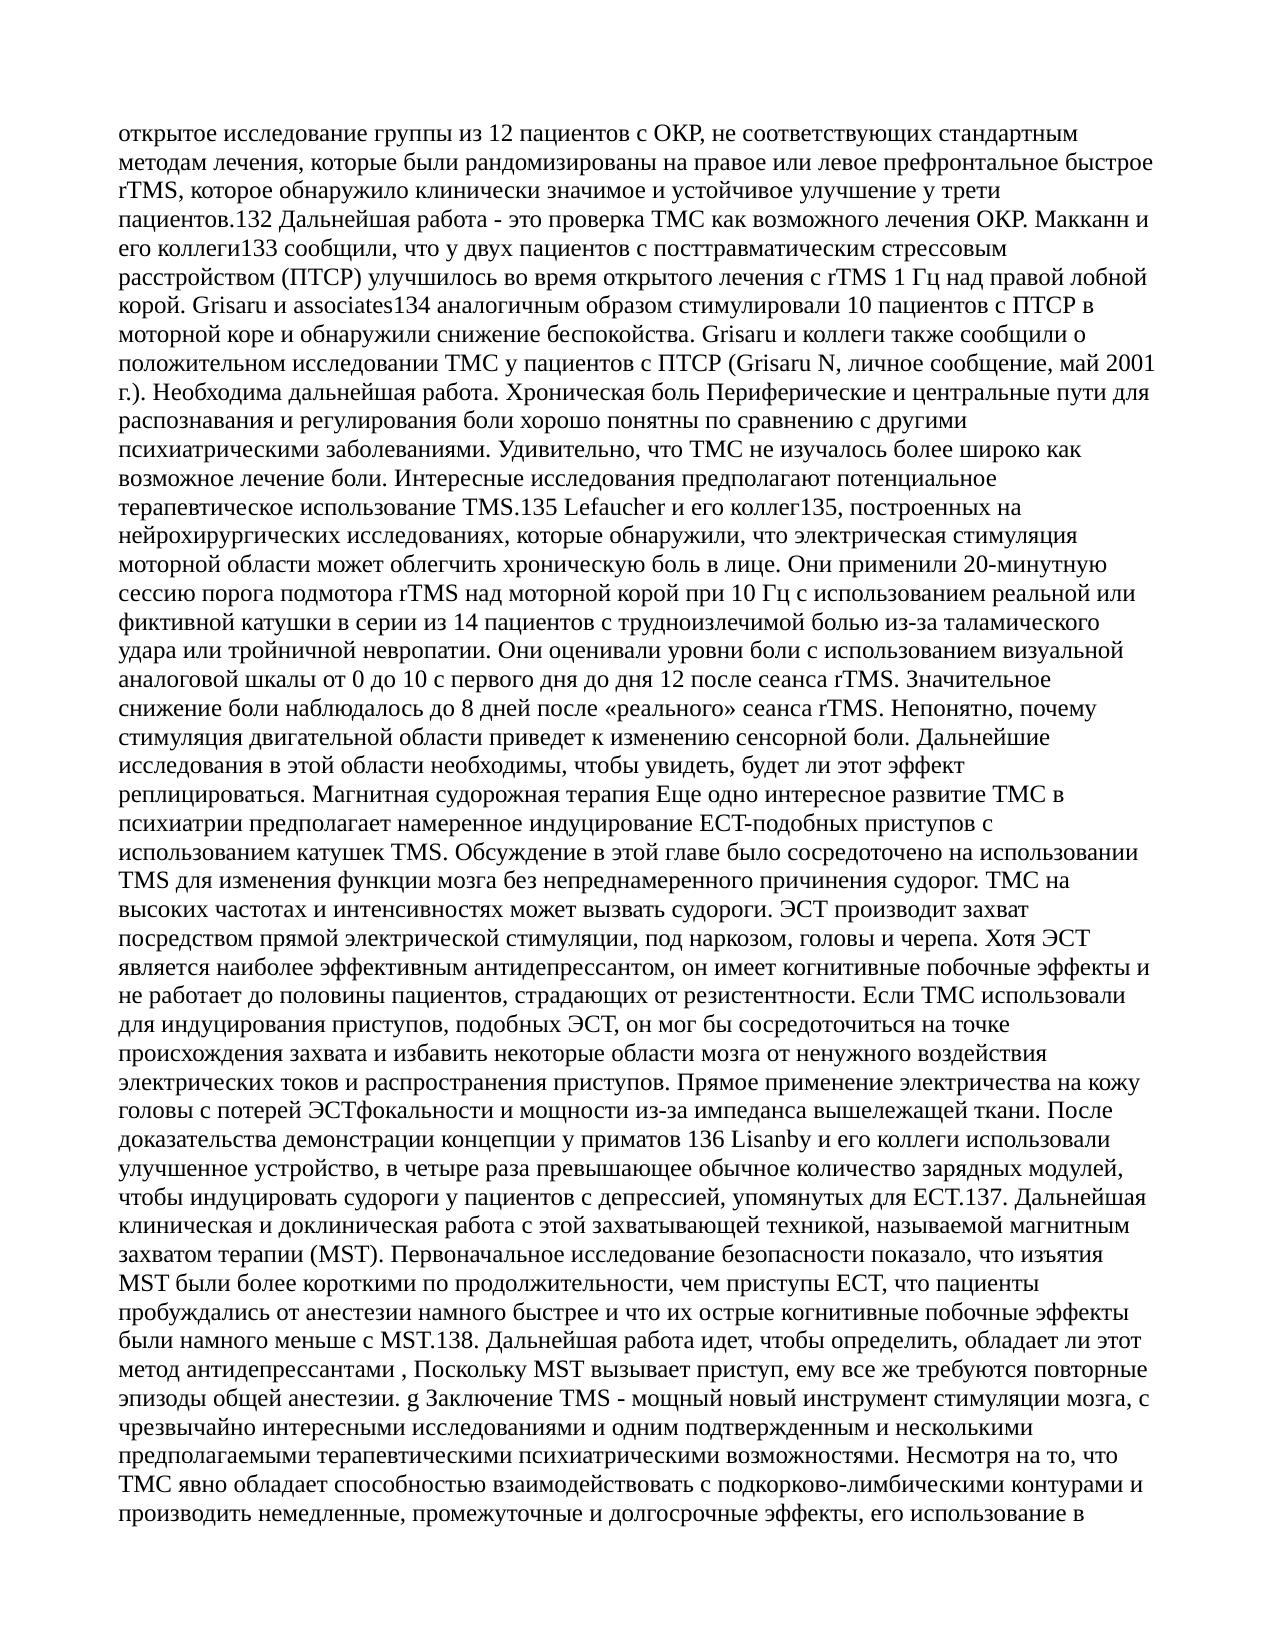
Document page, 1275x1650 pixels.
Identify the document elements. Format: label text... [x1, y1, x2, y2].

text открытое исследование группы из 12 пациентов с ОКР, не соответствующих стандартным методам лечения, которые были рандомизированы на правое или левое префронтальное быстрое rTMS, которое обнаружило клинически значимое и устойчивое улучшение у трети пациентов.132 Дальнейшая работа - это проверка ТМС как возможного лечения ОКР. Макканн и его коллеги133 сообщили, что у двух пациентов с посттравматическим стрессовым расстройством (ПТСР) улучшилось во время открытого лечения с rTMS 1 Гц над правой лобной корой. Grisaru и associates134 аналогичным образом стимулировали 10 пациентов с ПТСР в моторной коре и обнаружили снижение беспокойства. Grisaru и коллеги также сообщили о положительном исследовании ТМС у пациентов с ПТСР (Grisaru N, личное сообщение, май 2001 г.). Необходима дальнейшая работа. Хроническая боль Периферические и центральные пути для распознавания и регулирования боли хорошо понятны по сравнению с другими психиатрическими заболеваниями. Удивительно, что ТМС не изучалось более широко как возможное лечение боли. Интересные исследования предполагают потенциальное терапевтическое использование TMS.135 Lefaucher и его коллег135, построенных на нейрохирургических исследованиях, которые обнаружили, что электрическая стимуляция моторной области может облегчить хроническую боль в лице. Они применили 20-минутную сессию порога подмотора rTMS над моторной корой при 10 Гц с использованием реальной или фиктивной катушки в серии из 14 пациентов с трудноизлечимой болью из-за таламического удара или тройничной невропатии. Они оценивали уровни боли с использованием визуальной аналоговой шкалы от 0 до 10 с первого дня до дня 12 после сеанса rTMS. Значительное снижение боли наблюдалось до 8 дней после «реального» сеанса rTMS. Непонятно, почему стимуляция двигательной области приведет к изменению сенсорной боли. Дальнейшие исследования в этой области необходимы, чтобы увидеть, будет ли этот эффект реплицироваться. Магнитная судорожная терапия Еще одно интересное развитие ТМС в психиатрии предполагает намеренное индуцирование ECT-подобных приступов с использованием катушек TMS. Обсуждение в этой главе было сосредоточено на использовании TMS для изменения функции мозга без непреднамеренного причинения судорог. ТМС на высоких частотах и ​​интенсивностях может вызвать судороги. ЭСТ производит захват посредством прямой электрической стимуляции, под наркозом, головы и черепа. Хотя ЭСТ является наиболее эффективным антидепрессантом, он имеет когнитивные побочные эффекты и не работает до половины пациентов, страдающих от резистентности. Если ТМС использовали для индуцирования приступов, подобных ЭСТ, он мог бы сосредоточиться на точке происхождения захвата и избавить некоторые области мозга от ненужного воздействия электрических токов и распространения приступов. Прямое применение электричества на кожу головы с потерей ЭСТфокальности и мощности из-за импеданса вышележащей ткани. После доказательства демонстрации концепции у приматов 136 Lisanby и его коллеги использовали улучшенное устройство, в четыре раза превышающее обычное количество зарядных модулей, чтобы индуцировать судороги у пациентов с депрессией, упомянутых для ECT.137. Дальнейшая клиническая и доклиническая работа с этой захватывающей техникой, называемой магнитным захватом терапии (MST). Первоначальное исследование безопасности показало, что изъятия MST были более короткими по продолжительности, чем приступы ECT, что пациенты пробуждались от анестезии намного быстрее и что их острые когнитивные побочные эффекты были намного меньше с MST.138. Дальнейшая работа идет, чтобы определить, обладает ли этот метод антидепрессантами , Поскольку MST вызывает приступ, ему все же требуются повторные эпизоды общей анестезии. g Заключение TMS - мощный новый инструмент стимуляции мозга, с чрезвычайно интересными исследованиями и одним подтвержденным и несколькими предполагаемыми терапевтическими психиатрическими возможностями. Несмотря на то, что ТМС явно обладает способностью взаимодействовать с подкорково-лимбическими контурами и производить немедленные, промежуточные и долгосрочные эффекты, его использование в [118, 118, 1157, 1527]
